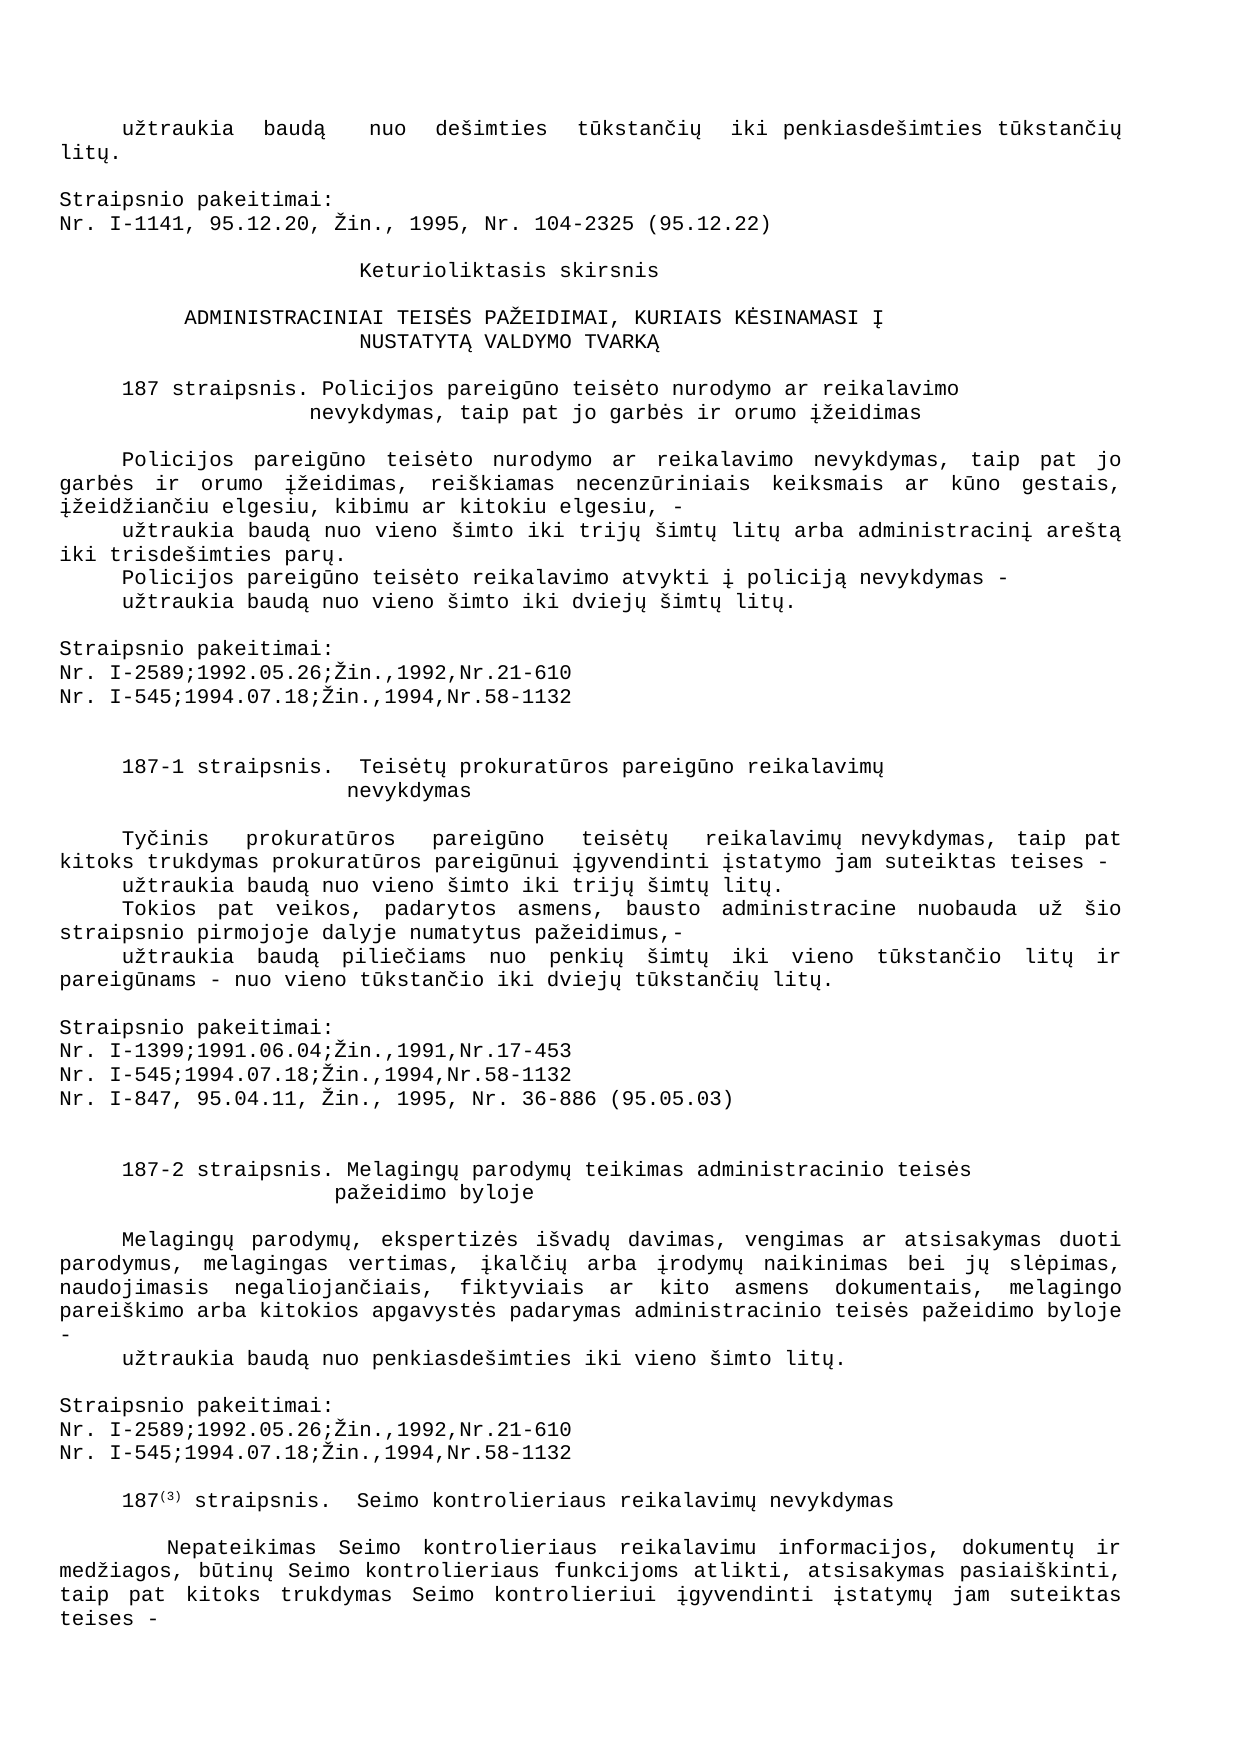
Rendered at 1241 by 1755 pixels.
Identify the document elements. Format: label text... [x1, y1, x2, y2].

text Keturioliktasis skirsnis [59, 260, 1122, 284]
text Tyčinis prokuratūros pareigūno teisėtų reikalavimų nevykdymas, taip pat kitoks trukdymas prokuratūros pareigūnui įgyvendinti įstatymo jam suteiktas teises - [59, 827, 1122, 875]
text NUSTATYTĄ VALDYMO TVARKĄ [59, 331, 1122, 354]
text pažeidimo byloje [59, 1182, 1122, 1206]
text 187 straipsnis. Policijos pareigūno teisėto nurodymo ar reikalavimo [59, 378, 1122, 402]
text Nepateikimas Seimo kontrolieriaus reikalavimu informacijos, dokumentų ir medžiagos, būtinų Seimo kontrolieriaus funkcijoms atlikti, atsisakymas pasiaiškinti, taip pat kitoks trukdymas Seimo kontrolieriui įgyvendinti įstatymų jam suteiktas teises - [59, 1537, 1122, 1631]
text 187-2 straipsnis. Melagingų parodymų teikimas administracinio teisės [59, 1158, 1122, 1182]
text Straipsnio pakeitimai: [59, 1395, 1122, 1419]
text užtraukia baudą nuo penkiasdešimties iki vieno šimto litų. [59, 1348, 1122, 1371]
text užtraukia baudą nuo vieno šimto iki trijų šimtų litų. [59, 875, 1122, 898]
text Tokios pat veikos, padarytos asmens, bausto administracine nuobauda už šio straipsnio pirmojoje dalyje numatytus pažeidimus,- [59, 898, 1122, 946]
text 187-1 straipsnis. Teisėtų prokuratūros pareigūno reikalavimų [59, 757, 1122, 780]
text užtraukia baudą piliečiams nuo penkių šimtų iki vieno tūkstančio litų ir pareigūnams - nuo vieno tūkstančio iki dviejų tūkstančių litų. [59, 946, 1122, 993]
text Nr. I-1141, 95.12.20, Žin., 1995, Nr. 104-2325 (95.12.22) [59, 213, 1122, 236]
text nevykdymas [59, 780, 1122, 804]
text 187(3) straipsnis. Seimo kontrolieriaus reikalavimų nevykdymas [59, 1489, 1122, 1513]
text Straipsnio pakeitimai: [59, 1017, 1122, 1040]
text Nr. I-545;1994.07.18;Žin.,1994,Nr.58-1132 [59, 1442, 1122, 1466]
text ADMINISTRACINIAI TEISĖS PAŽEIDIMAI, KURIAIS KĖSINAMASI Į [59, 307, 1122, 331]
text Nr. I-847, 95.04.11, Žin., 1995, Nr. 36-886 (95.05.03) [59, 1088, 1122, 1111]
text nevykdymas, taip pat jo garbės ir orumo įžeidimas [59, 402, 1122, 426]
text užtraukia baudą nuo dešimties tūkstančių iki penkiasdešimties tūkstančių litų. [59, 118, 1122, 165]
text Melagingų parodymų, ekspertizės išvadų davimas, vengimas ar atsisakymas duoti parodymus, melagingas vertimas, įkalčių arba įrodymų naikinimas bei jų slėpimas, naudojimasis negaliojančiais, fiktyviais ar kito asmens dokumentais, melagingo pareiškimo arba kitokios apgavystės padarymas administracinio teisės pažeidimo byloje - [59, 1229, 1122, 1348]
text Nr. I-2589;1992.05.26;Žin.,1992,Nr.21-610 [59, 1419, 1122, 1442]
text Nr. I-1399;1991.06.04;Žin.,1991,Nr.17-453 [59, 1040, 1122, 1064]
text užtraukia baudą nuo vieno šimto iki trijų šimtų litų arba administracinį areštą iki trisdešimties parų. [59, 520, 1122, 567]
text Nr. I-545;1994.07.18;Žin.,1994,Nr.58-1132 [59, 1064, 1122, 1088]
text Policijos pareigūno teisėto nurodymo ar reikalavimo nevykdymas, taip pat jo garbės ir orumo įžeidimas, reiškiamas necenzūriniais keiksmais ar kūno gestais, įžeidžiančiu elgesiu, kibimu ar kitokiu elgesiu, - [59, 449, 1122, 520]
text Policijos pareigūno teisėto reikalavimo atvykti į policiją nevykdymas - [59, 567, 1122, 591]
text Straipsnio pakeitimai: [59, 638, 1122, 662]
text Nr. I-545;1994.07.18;Žin.,1994,Nr.58-1132 [59, 686, 1122, 709]
text užtraukia baudą nuo vieno šimto iki dviejų šimtų litų. [59, 591, 1122, 615]
text Nr. I-2589;1992.05.26;Žin.,1992,Nr.21-610 [59, 662, 1122, 686]
text Straipsnio pakeitimai: [59, 189, 1122, 213]
